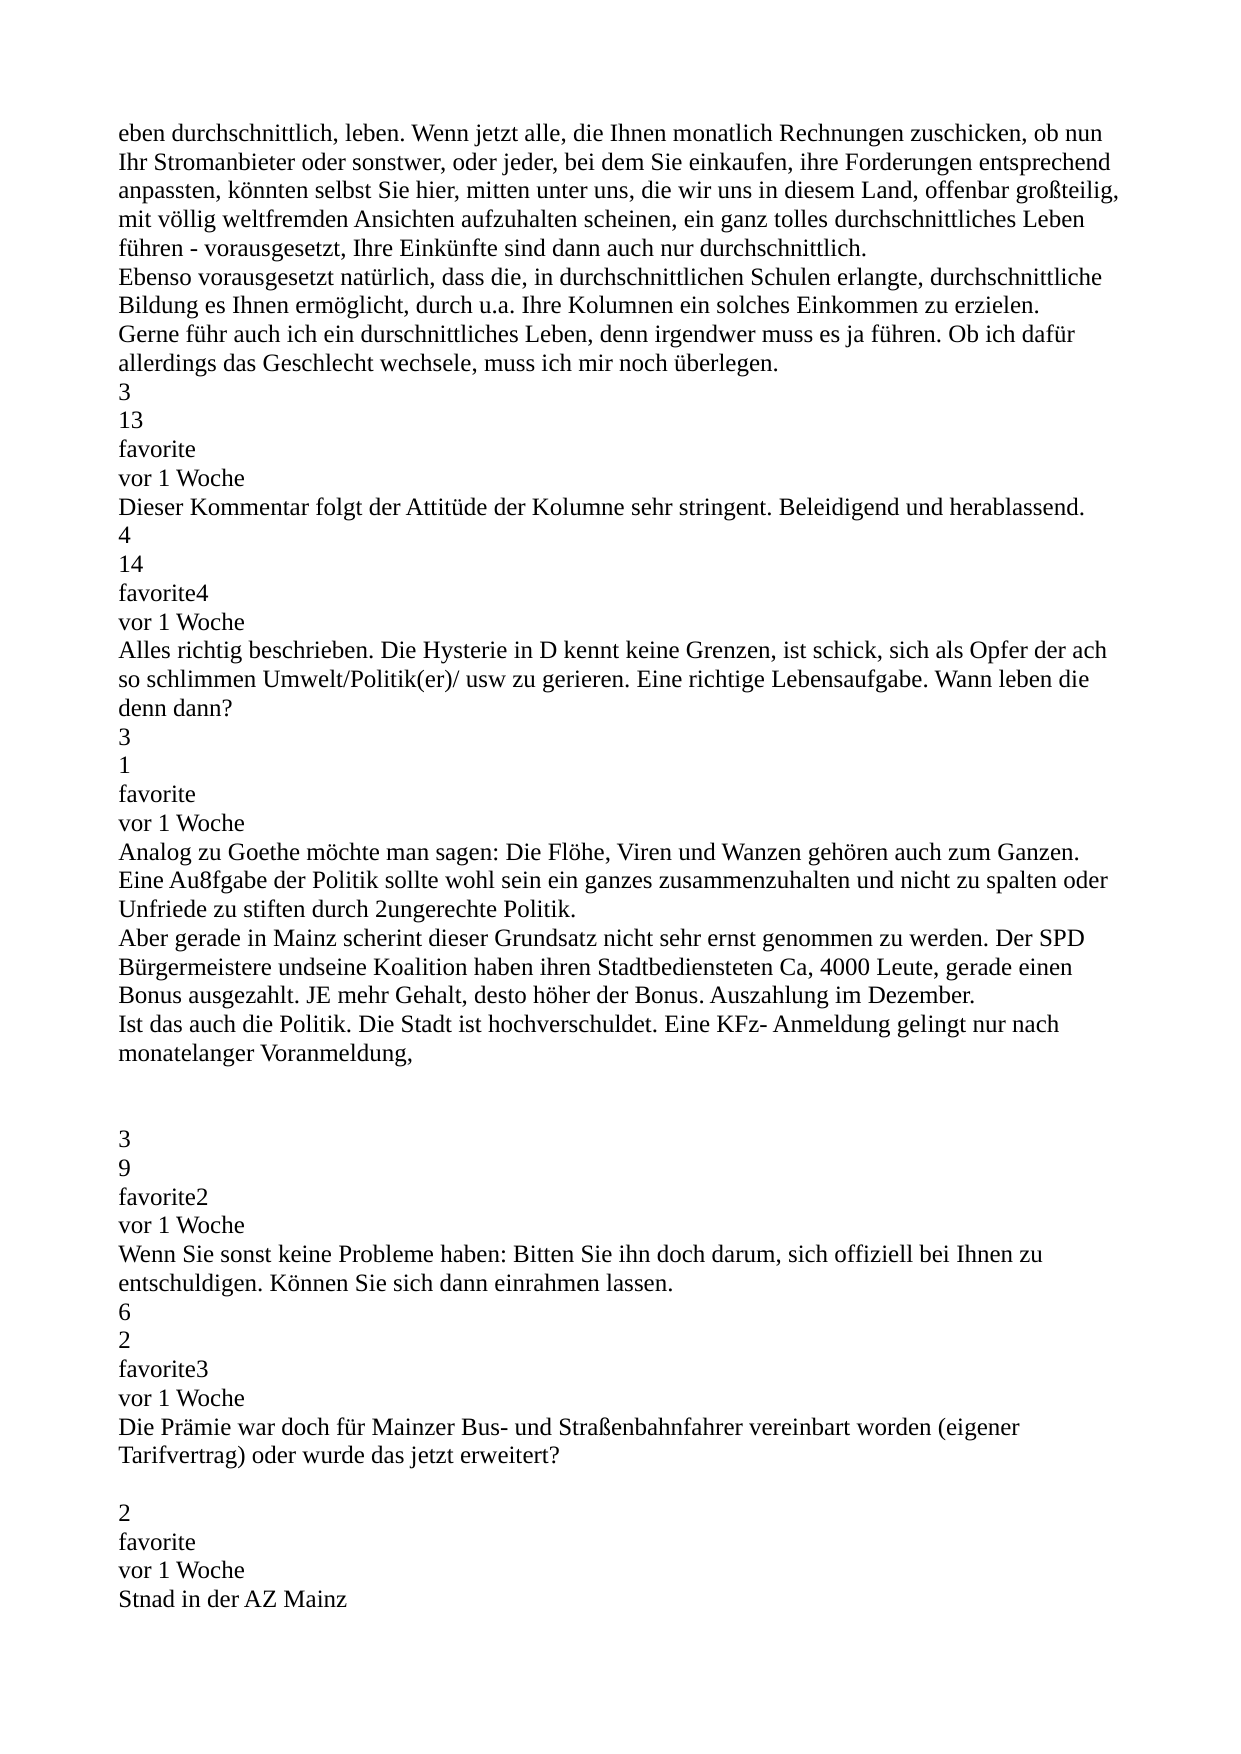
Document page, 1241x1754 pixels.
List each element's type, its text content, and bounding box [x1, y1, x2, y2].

text Ebenso vorausgesetzt natürlich, dass die, in durchschnittlichen Schulen erlangte, durchschnittliche Bildung es Ihnen ermöglicht, durch u.a. Ihre Kolumnen ein solches Einkommen zu erzielen. [118, 262, 1122, 319]
text favorite2 [118, 1182, 1122, 1211]
text 3 [118, 722, 1122, 751]
text vor 1 Woche [118, 1556, 1122, 1584]
text vor 1 Woche [118, 1383, 1122, 1412]
text Gerne führ auch ich ein durschnittliches Leben, denn irgendwer muss es ja führen. Ob ich dafür allerdings das Geschlecht wechsele, muss ich mir noch überlegen. [118, 319, 1122, 377]
text Die Prämie war doch für Mainzer Bus- und Straßenbahnfahrer vereinbart worden (eigener Tarifvertrag) oder wurde das jetzt erweitert? [118, 1412, 1122, 1469]
text vor 1 Woche [118, 808, 1122, 837]
text vor 1 Woche [118, 463, 1122, 492]
text Stnad in der AZ Mainz [118, 1584, 1122, 1613]
text Eine Au8fgabe der Politik sollte wohl sein ein ganzes zusammenzuhalten und nicht zu spalten oder Unfriede zu stiften durch 2ungerechte Politik. [118, 866, 1122, 923]
text 4 [118, 521, 1122, 549]
text 14 [118, 549, 1122, 578]
text vor 1 Woche [118, 1211, 1122, 1239]
text favorite [118, 1527, 1122, 1556]
text 2 [118, 1498, 1122, 1527]
text favorite [118, 434, 1122, 463]
text Dieser Kommentar folgt der Attitüde der Kolumne sehr stringent. Beleidigend und herablassend. [118, 492, 1122, 521]
text 2 [118, 1326, 1122, 1354]
text favorite3 [118, 1354, 1122, 1383]
text favorite [118, 779, 1122, 808]
text Alles richtig beschrieben. Die Hysterie in D kennt keine Grenzen, ist schick, sich als Opfer der ach so schlimmen Umwelt/Politik(er)/ usw zu gerieren. Eine richtige Lebensaufgabe. Wann leben die denn dann? [118, 636, 1122, 722]
text Wenn Sie sonst keine Probleme haben: Bitten Sie ihn doch darum, sich offiziell bei Ihnen zu entschuldigen. Können Sie sich dann einrahmen lassen. [118, 1239, 1122, 1297]
text 3 [118, 1124, 1122, 1153]
text 9 [118, 1153, 1122, 1182]
text eben durchschnittlich, leben. Wenn jetzt alle, die Ihnen monatlich Rechnungen zuschicken, ob nun Ihr Stromanbieter oder sonstwer, oder jeder, bei dem Sie einkaufen, ihre Forderungen entsprechend anpassten, könnten selbst Sie hier, mitten unter uns, die wir uns in diesem Land, offenbar großteilig, mit völlig weltfremden Ansichten aufzuhalten scheinen, ein ganz tolles durchschnittliches Leben führen - vorausgesetzt, Ihre Einkünfte sind dann auch nur durchschnittlich. [118, 118, 1122, 262]
text 13 [118, 406, 1122, 434]
text Aber gerade in Mainz scherint dieser Grundsatz nicht sehr ernst genommen zu werden. Der SPD Bürgermeistere undseine Koalition haben ihren Stadtbediensteten Ca, 4000 Leute, gerade einen Bonus ausgezahlt. JE mehr Gehalt, desto höher der Bonus. Auszahlung im Dezember. [118, 923, 1122, 1009]
text favorite4 [118, 578, 1122, 607]
text vor 1 Woche [118, 607, 1122, 636]
text Analog zu Goethe möchte man sagen: Die Flöhe, Viren und Wanzen gehören auch zum Ganzen. [118, 837, 1122, 866]
text 1 [118, 751, 1122, 779]
text Ist das auch die Politik. Die Stadt ist hochverschuldet. Eine KFz- Anmeldung gelingt nur nach monatelanger Voranmeldung, [118, 1009, 1122, 1067]
text 3 [118, 377, 1122, 406]
text 6 [118, 1297, 1122, 1326]
